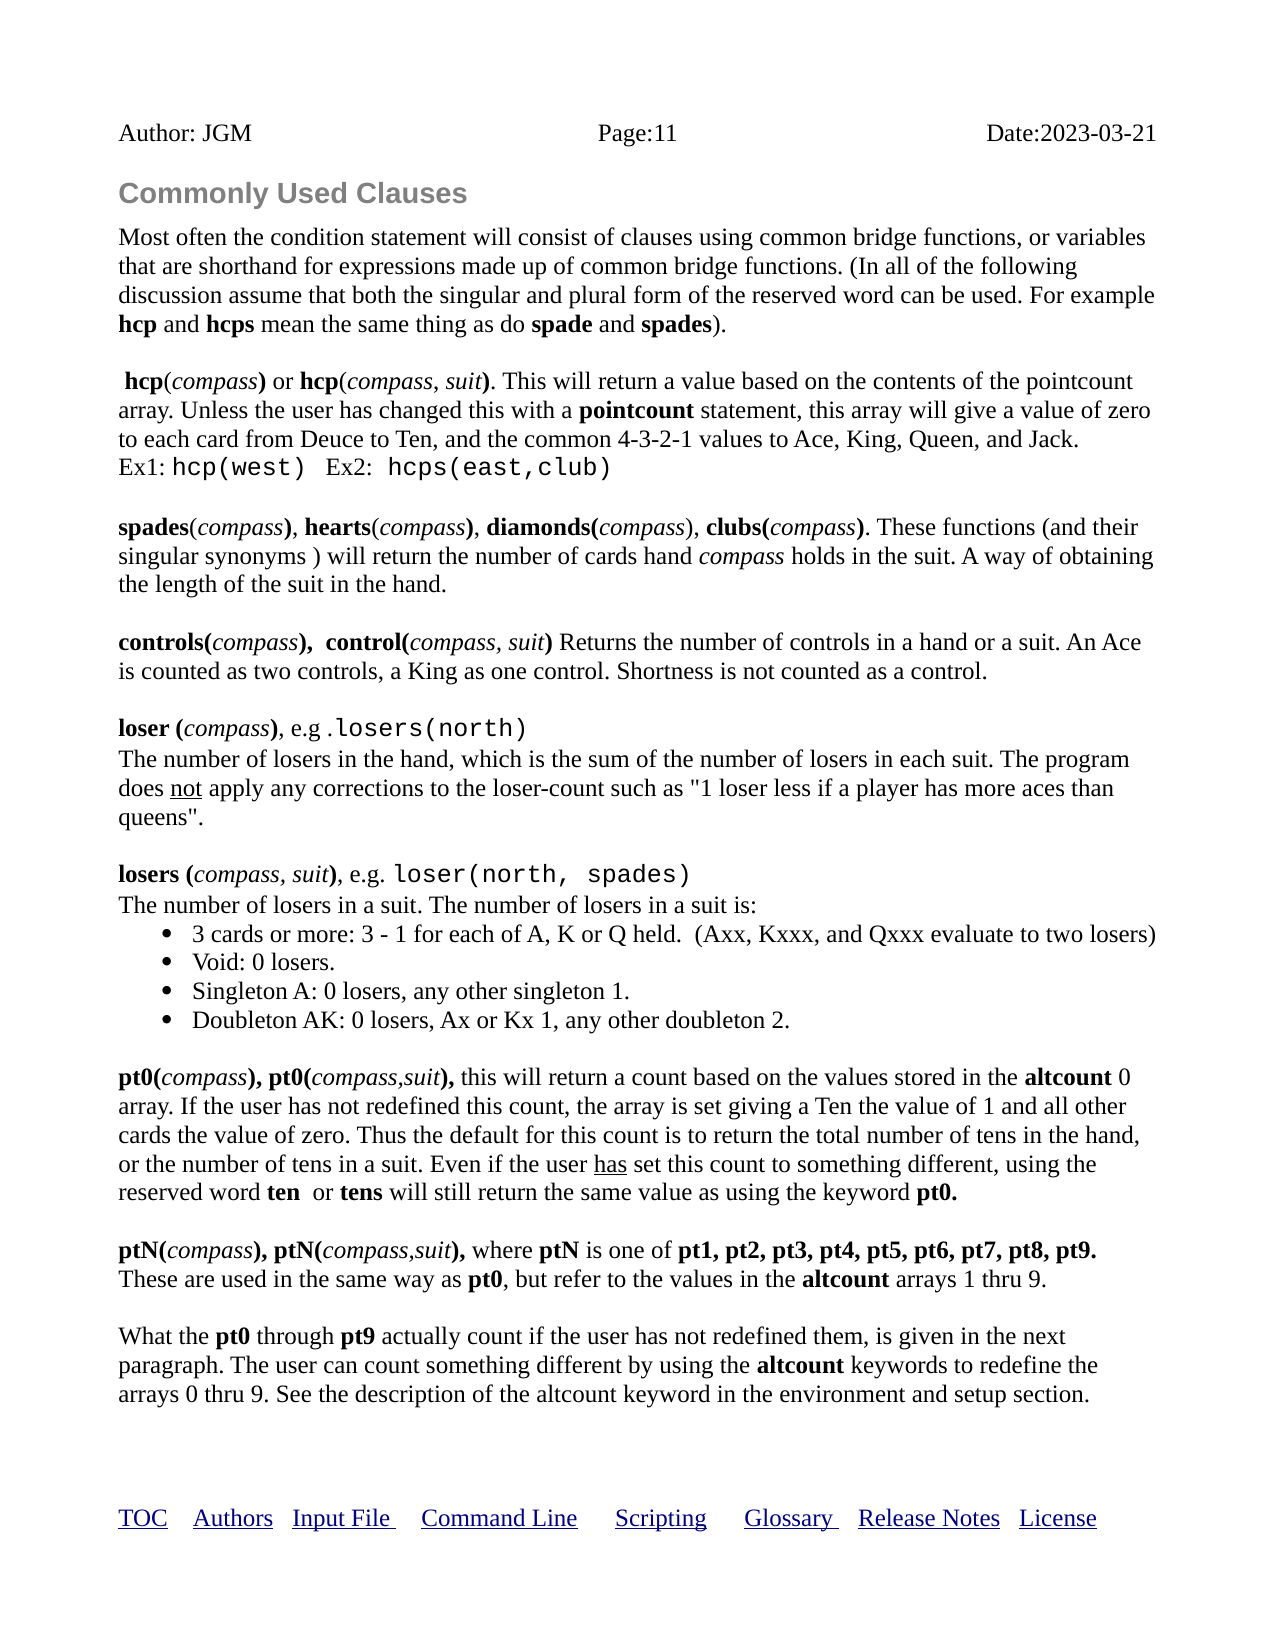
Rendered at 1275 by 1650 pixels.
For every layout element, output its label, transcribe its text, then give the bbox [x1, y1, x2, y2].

text ptN(compass), ptN(compass,suit), where ptN is one of pt1, pt2, pt3, pt4, pt5, pt6, pt7, pt8, pt9. These are used in the same way as pt0, but refer to the values in the altcount arrays 1 thru 9. [118, 1235, 1157, 1292]
text What the pt0 through pt9 actually count if the user has not redefined them, is given in the next paragraph. The user can count something different by using the altcount keywords to redefine the arrays 0 thru 9. See the description of the altcount keyword in the environment and setup section. [118, 1321, 1157, 1407]
text Most often the condition statement will consist of clauses using common bridge functions, or variables that are shorthand for expressions made up of common bridge functions. (In all of the following discussion assume that both the singular and plural form of the reserved word can be used. For example hcp and hcps mean the same thing as do spade and spades). [118, 222, 1157, 337]
text pt0(compass), pt0(compass,suit), this will return a count based on the values stored in the altcount 0 array. If the user has not redefined this count, the array is set giving a Ten the value of 1 and all other cards the value of zero. Thus the default for this count is to return the total number of tens in the hand, or the number of tens in a suit. Even if the user has set this count to something different, using the reserved word ten or tens will still return the same value as using the keyword pt0. [118, 1062, 1157, 1206]
list Void: 0 losers. [162, 947, 1157, 976]
text controls(compass), control(compass, suit) Returns the number of controls in a hand or a suit. An Ace is counted as two controls, a King as one control. Shortness is not counted as a control. [118, 627, 1157, 684]
text Ex1: hcp(west) Ex2: hcps(east,club) [118, 452, 1157, 483]
text spades(compass), hearts(compass), diamonds(compass), clubs(compass). These functions (and their singular synonyms ) will return the number of cards hand compass holds in the suit. A way of obtaining the length of the suit in the hand. [118, 512, 1157, 598]
text loser (compass), e.g .losers(north) The number of losers in the hand, which is the sum of the number of losers in each suit. The program does not apply any corrections to the loser-count such as "1 loser less if a player has more aces than queens". [118, 713, 1157, 830]
list 3 cards or more: 3 - 1 for each of A, K or Q held. (Axx, Kxxx, and Qxxx evaluate to two losers) [162, 919, 1157, 947]
subtitle Commonly Used Clauses [118, 176, 1157, 210]
text losers (compass, suit), e.g. loser(north, spades) The number of losers in a suit. The number of losers in a suit is: [118, 859, 1157, 919]
text hcp(compass) or hcp(compass, suit). This will return a value based on the contents of the pointcount array. Unless the user has changed this with a pointcount statement, this array will give a value of zero to each card from Deuce to Ten, and the common 4-3-2-1 values to Ace, King, Queen, and Jack. [118, 366, 1157, 452]
list Doubleton AK: 0 losers, Ax or Kx 1, any other doubleton 2. [162, 1005, 1157, 1034]
list Singleton A: 0 losers, any other singleton 1. [162, 976, 1157, 1005]
